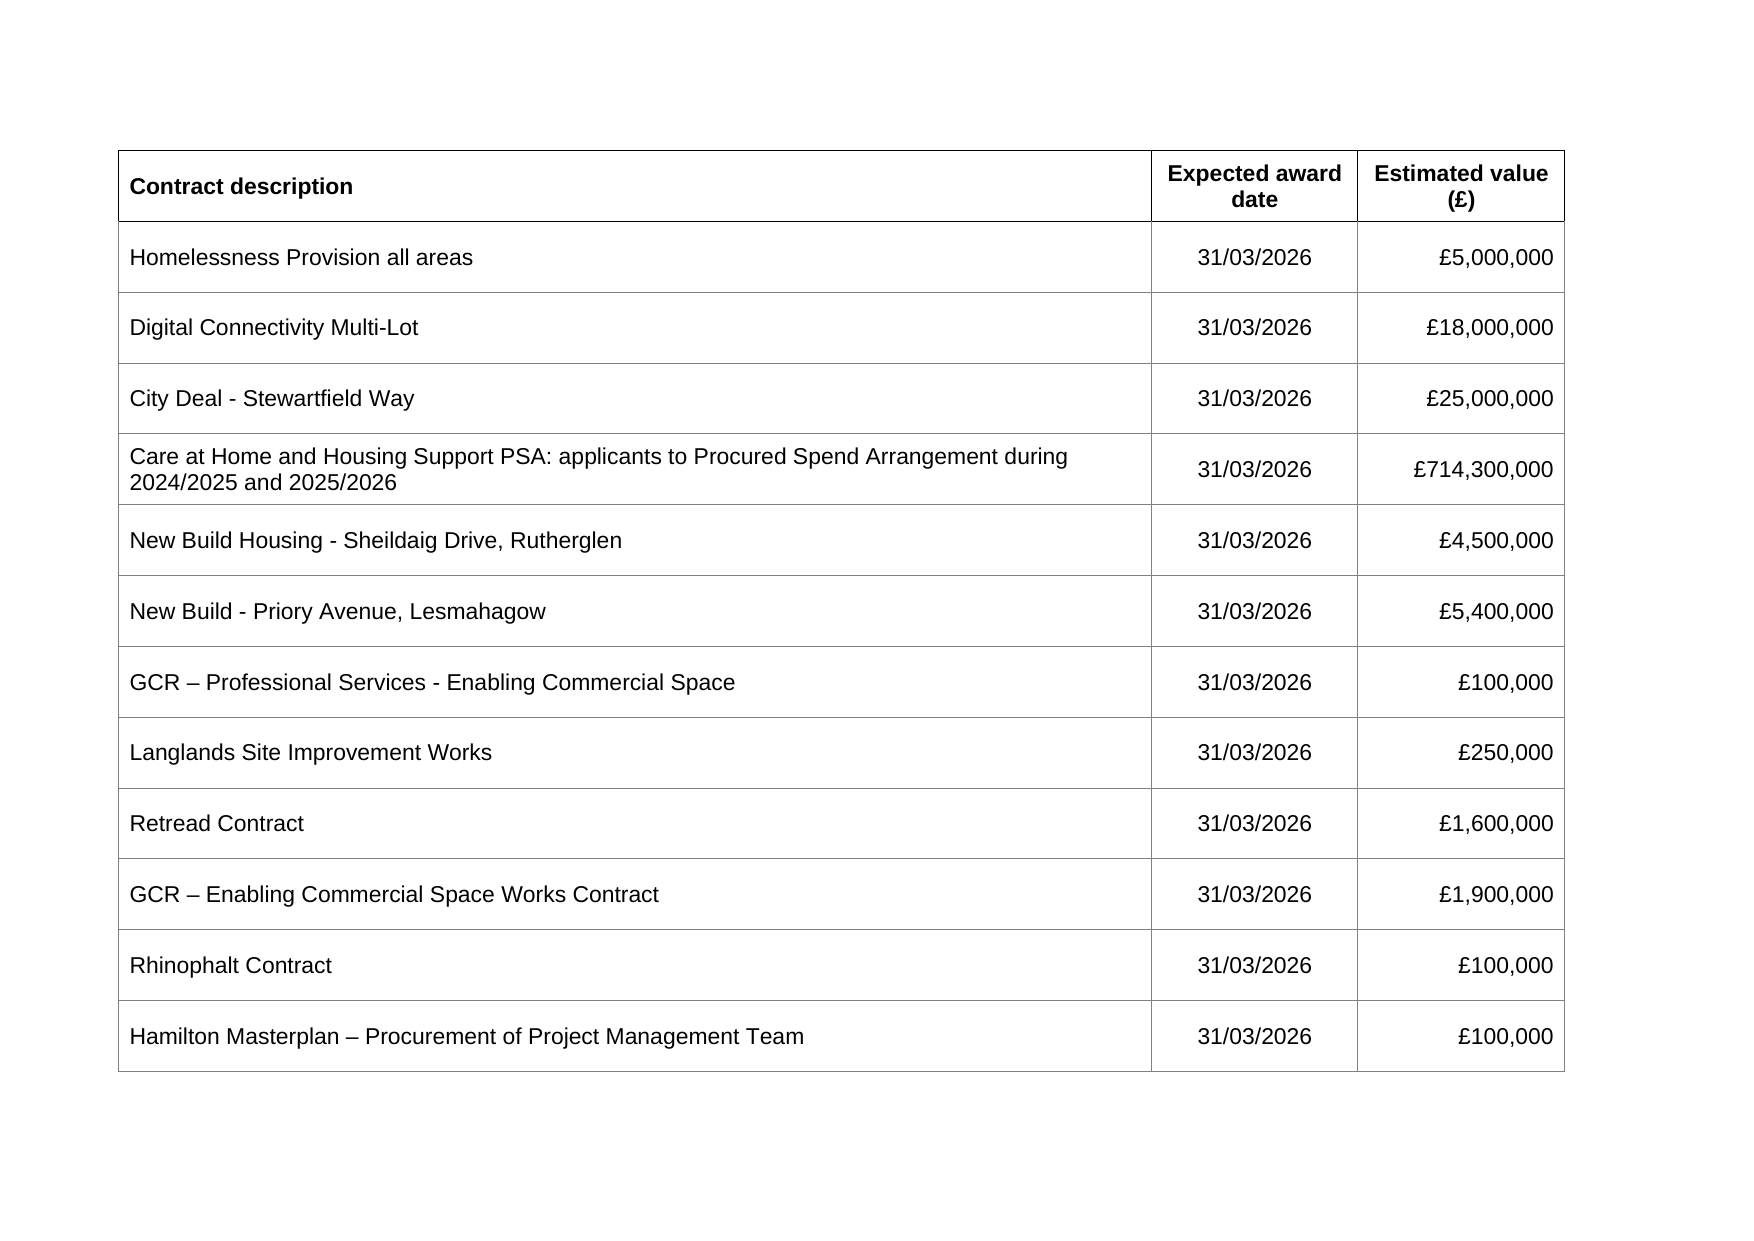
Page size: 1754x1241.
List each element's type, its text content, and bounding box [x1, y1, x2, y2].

table_cell 31/03/2026 [1152, 859, 1357, 929]
table_cell 31/03/2026 [1152, 576, 1357, 646]
table_header Contract description [119, 151, 1151, 221]
table_cell £1,900,000 [1358, 859, 1564, 929]
table_cell 31/03/2026 [1152, 505, 1357, 575]
table_header Estimated value (£) [1358, 151, 1564, 221]
table_cell £100,000 [1358, 647, 1564, 717]
table_cell Rhinophalt Contract [119, 930, 1151, 1000]
table_cell £250,000 [1358, 718, 1564, 787]
table_cell GCR – Professional Services - Enabling Commercial Space [119, 647, 1151, 717]
table_cell 31/03/2026 [1152, 718, 1357, 787]
table_cell £4,500,000 [1358, 505, 1564, 575]
table_cell New Build - Priory Avenue, Lesmahagow [119, 576, 1151, 646]
table_cell 31/03/2026 [1152, 222, 1357, 292]
table_cell 31/03/2026 [1152, 647, 1357, 717]
table_cell Langlands Site Improvement Works [119, 718, 1151, 787]
table_cell GCR – Enabling Commercial Space Works Contract [119, 859, 1151, 929]
table_cell New Build Housing - Sheildaig Drive, Rutherglen [119, 505, 1151, 575]
table_cell 31/03/2026 [1152, 789, 1357, 858]
table_cell Retread Contract [119, 789, 1151, 858]
table_cell £18,000,000 [1358, 293, 1564, 362]
table_cell 31/03/2026 [1152, 293, 1357, 362]
table_cell City Deal - Stewartfield Way [119, 364, 1151, 433]
table_cell Hamilton Masterplan – Procurement of Project Management Team [119, 1001, 1151, 1071]
table_cell 31/03/2026 [1152, 364, 1357, 433]
table_cell Care at Home and Housing Support PSA: applicants to Procured Spend Arrangement during 2024/2025 and 2025/2026 [119, 434, 1151, 504]
table_cell £100,000 [1358, 1001, 1564, 1071]
table_cell £1,600,000 [1358, 789, 1564, 858]
table_cell £714,300,000 [1358, 434, 1564, 504]
table_cell Homelessness Provision all areas [119, 222, 1151, 292]
table_cell 31/03/2026 [1152, 1001, 1357, 1071]
table_cell £25,000,000 [1358, 364, 1564, 433]
table_header Expected award date [1152, 151, 1357, 221]
table_cell £5,400,000 [1358, 576, 1564, 646]
table_cell Digital Connectivity Multi-Lot [119, 293, 1151, 362]
table_cell £5,000,000 [1358, 222, 1564, 292]
table_cell 31/03/2026 [1152, 930, 1357, 1000]
table_cell £100,000 [1358, 930, 1564, 1000]
table_cell 31/03/2026 [1152, 434, 1357, 504]
